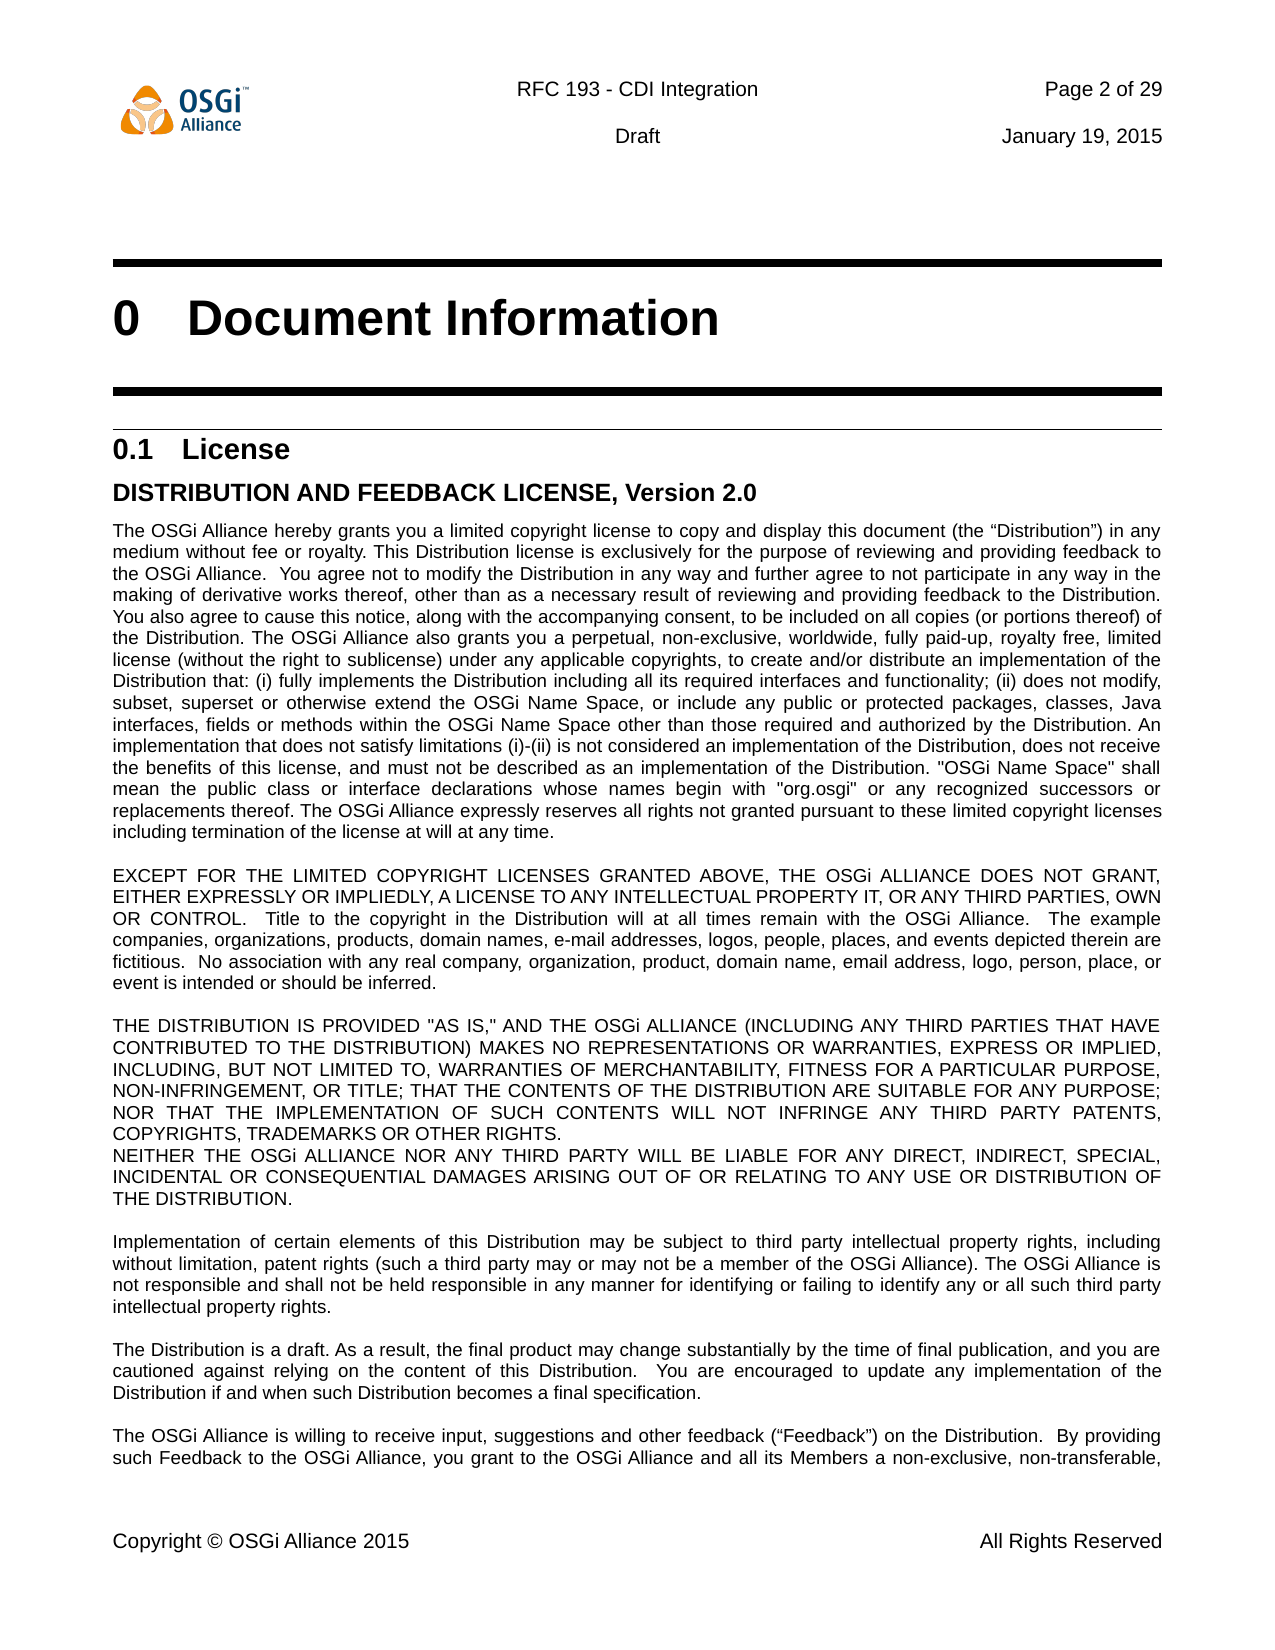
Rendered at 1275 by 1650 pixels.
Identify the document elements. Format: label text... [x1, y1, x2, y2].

text The OSGi Alliance is willing to receive input, suggestions and other feedback (“Feedback”) on the Distribution. By providing such Feedback to the OSGi Alliance, you grant to the OSGi Alliance and all its Members a non-exclusive, non-transferable, [112, 1425, 1162, 1468]
text THE DISTRIBUTION IS PROVIDED "AS IS," AND THE OSGi ALLIANCE (INCLUDING ANY THIRD PARTIES THAT HAVE CONTRIBUTED TO THE DISTRIBUTION) MAKES NO REPRESENTATIONS OR WARRANTIES, EXPRESS OR IMPLIED, INCLUDING, BUT NOT LIMITED TO, WARRANTIES OF MERCHANTABILITY, FITNESS FOR A PARTICULAR PURPOSE, NON-INFRINGEMENT, OR TITLE; THAT THE CONTENTS OF THE DISTRIBUTION ARE SUITABLE FOR ANY PURPOSE; NOR THAT THE IMPLEMENTATION OF SUCH CONTENTS WILL NOT INFRINGE ANY THIRD PARTY PATENTS, COPYRIGHTS, TRADEMARKS OR OTHER RIGHTS. [112, 1015, 1162, 1145]
text The OSGi Alliance hereby grants you a limited copyright license to copy and display this document (the “Distribution”) in any medium without fee or royalty. This Distribution license is exclusively for the purpose of reviewing and providing feedback to the OSGi Alliance. You agree not to modify the Distribution in any way and further agree to not participate in any way in the making of derivative works thereof, other than as a necessary result of reviewing and providing feedback to the Distribution. You also agree to cause this notice, along with the accompanying consent, to be included on all copies (or portions thereof) of the Distribution. The OSGi Alliance also grants you a perpetual, non-exclusive, worldwide, fully paid-up, royalty free, limited license (without the right to sublicense) under any applicable copyrights, to create and/or distribute an implementation of the Distribution that: (i) fully implements the Distribution including all its required interfaces and functionality; (ii) does not modify, subset, superset or otherwise extend the OSGi Name Space, or include any public or protected packages, classes, Java interfaces, fields or methods within the OSGi Name Space other than those required and authorized by the Distribution. An implementation that does not satisfy limitations (i)-(ii) is not considered an implementation of the Distribution, does not receive the benefits of this license, and must not be described as an implementation of the Distribution. "OSGi Name Space" shall mean the public class or interface declarations whose names begin with "org.osgi" or any recognized successors or replacements thereof. The OSGi Alliance expressly reserves all rights not granted pursuant to these limited copyright licenses including termination of the license at will at any time. [112, 519, 1162, 843]
text Implementation of certain elements of this Distribution may be subject to third party intellectual property rights, including without limitation, patent rights (such a third party may or may not be a member of the OSGi Alliance). The OSGi Alliance is not responsible and shall not be held responsible in any manner for identifying or failing to identify any or all such third party intellectual property rights. [112, 1231, 1162, 1317]
picture [113, 78, 257, 142]
subtitle License [112, 430, 1162, 466]
text EXCEPT FOR THE LIMITED COPYRIGHT LICENSES GRANTED ABOVE, THE OSGi ALLIANCE DOES NOT GRANT, EITHER EXPRESSLY OR IMPLIEDLY, A LICENSE TO ANY INTELLECTUAL PROPERTY IT, OR ANY THIRD PARTIES, OWN OR CONTROL. Title to the copyright in the Distribution will at all times remain with the OSGi Alliance. The example companies, organizations, products, domain names, e-mail addresses, logos, people, places, and events depicted therein are fictitious. No association with any real company, organization, product, domain name, email address, logo, person, place, or event is intended or should be inferred. [112, 864, 1162, 994]
text NEITHER THE OSGi ALLIANCE NOR ANY THIRD PARTY WILL BE LIABLE FOR ANY DIRECT, INDIRECT, SPECIAL, INCIDENTAL OR CONSEQUENTIAL DAMAGES ARISING OUT OF OR RELATING TO ANY USE OR DISTRIBUTION OF THE DISTRIBUTION. [112, 1145, 1162, 1209]
subtitle Document Information [112, 260, 1162, 396]
text DISTRIBUTION AND FEEDBACK LICENSE, Version 2.0 [112, 478, 1162, 507]
text The Distribution is a draft. As a result, the final product may change substantially by the time of final publication, and you are cautioned against relying on the content of this Distribution. You are encouraged to update any implementation of the Distribution if and when such Distribution becomes a final specification. [112, 1339, 1162, 1403]
